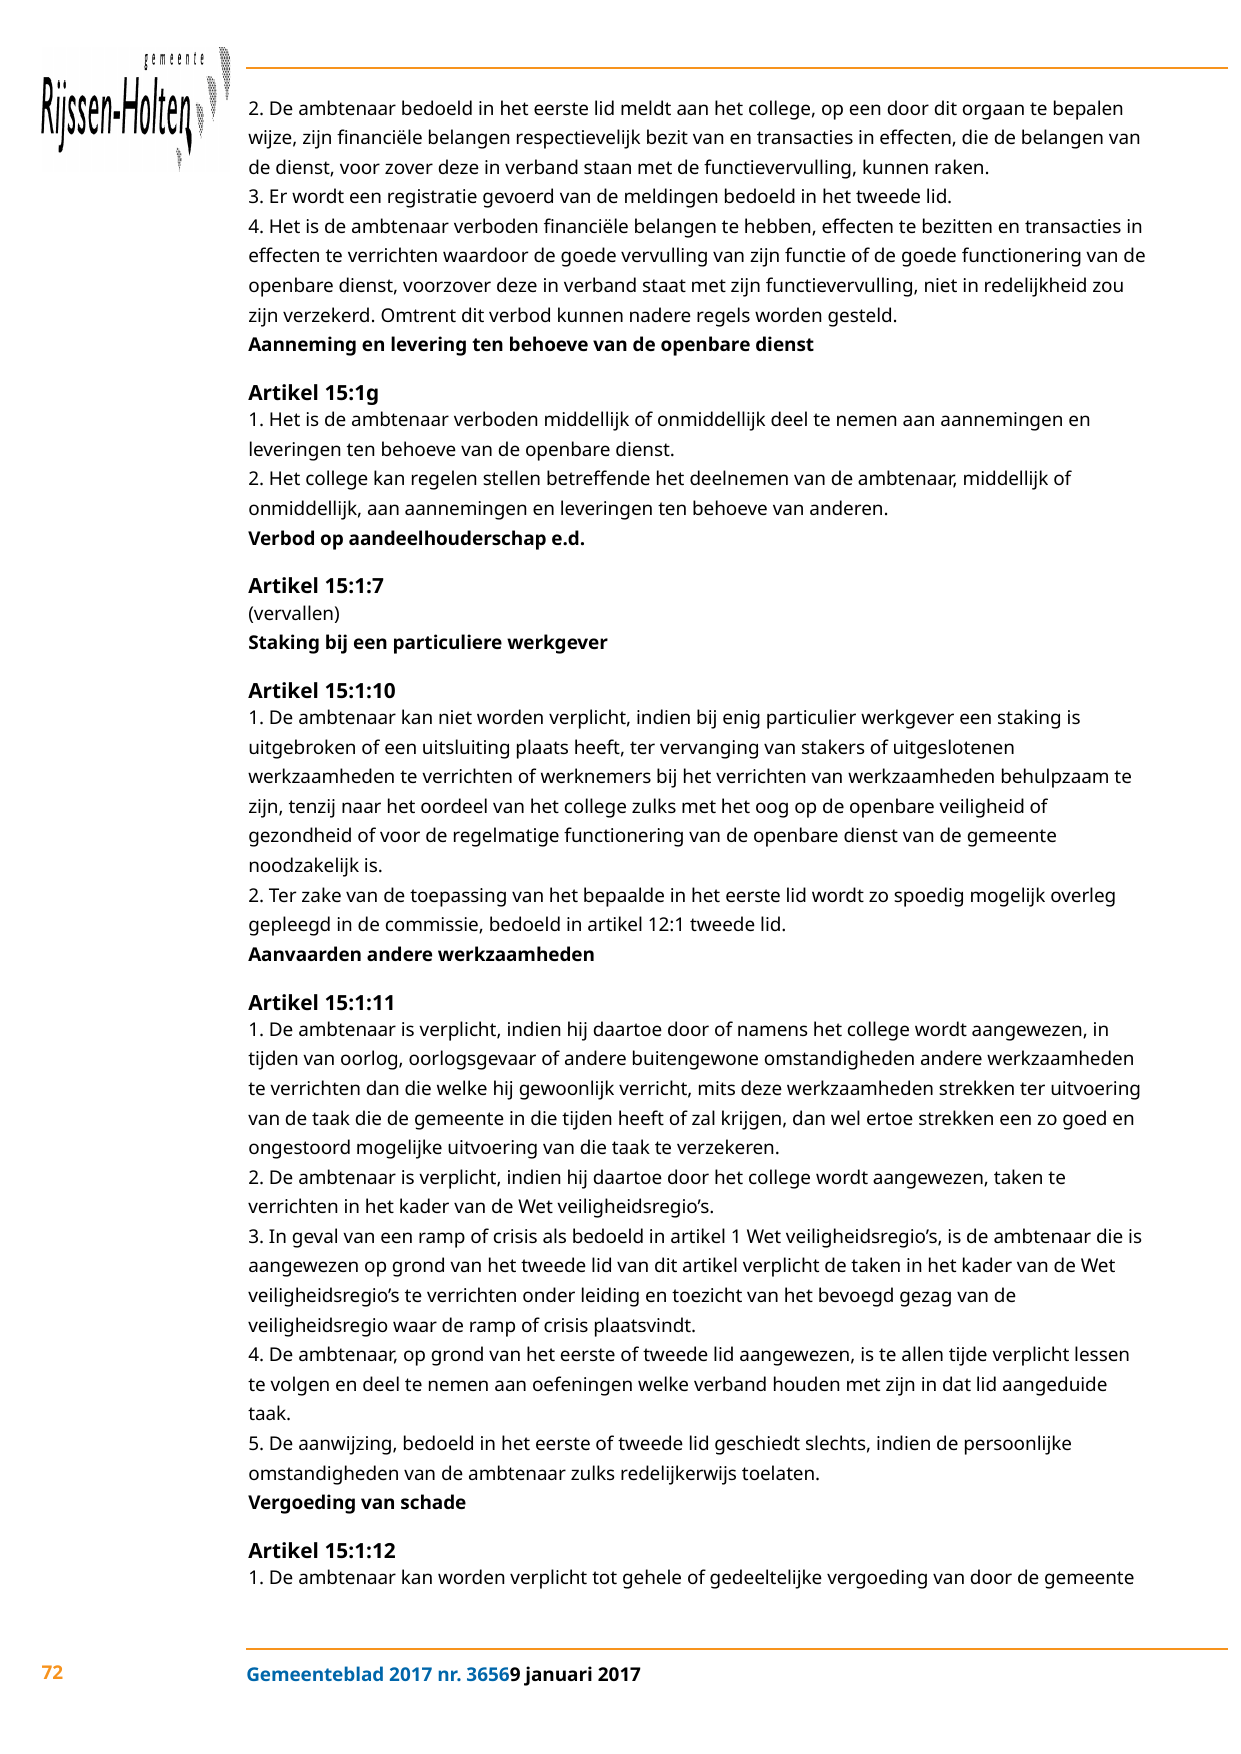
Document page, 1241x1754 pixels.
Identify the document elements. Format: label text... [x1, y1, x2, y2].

text Artikel 15:1:11 [248, 988, 1152, 1016]
text Vergoeding van schade [248, 1489, 1152, 1515]
text Artikel 15:1:10 [248, 676, 1152, 704]
text 2. Ter zake van de toepassing van het bepaalde in het eerste lid wordt zo spoedig mogelijk overleg gepleegd in de commissie, bedoeld in artikel 12:1 tweede lid. [248, 882, 1152, 937]
text Verbod op aandeelhouderschap e.d. [248, 525, 1152, 551]
text Aanvaarden andere werkzaamheden [248, 941, 1152, 967]
text 1. De ambtenaar kan worden verplicht tot gehele of gedeeltelijke vergoeding van door de gemeente [248, 1564, 1152, 1590]
text 3. In geval van een ramp of crisis als bedoeld in artikel 1 Wet veiligheidsregio’s, is de ambtenaar die is aangewezen op grond van het tweede lid van dit artikel verplicht de taken in het kader van de Wet veiligheidsregio’s te verrichten onder leiding en toezicht van het bevoegd gezag van de veiligheidsregio waar de ramp of crisis plaatsvindt. [248, 1223, 1152, 1338]
text Aanneming en levering ten behoeve van de openbare dienst [248, 331, 1152, 357]
text 5. De aanwijzing, bedoeld in het eerste of tweede lid geschiedt slechts, indien de persoonlijke omstandigheden van de ambtenaar zulks redelijkerwijs toelaten. [248, 1430, 1152, 1486]
text 3. Er wordt een registratie gevoerd van de meldingen bedoeld in het tweede lid. [248, 183, 1152, 209]
text 1. De ambtenaar is verplicht, indien hij daartoe door of namens het college wordt aangewezen, in tijden van oorlog, oorlogsgevaar of andere buitengewone omstandigheden andere werkzaamheden te verrichten dan die welke hij gewoonlijk verricht, mits deze werkzaamheden strekken ter uitvoering van de taak die de gemeente in die tijden heeft of zal krijgen, dan wel ertoe strekken een zo goed en ongestoord mogelijke uitvoering van die taak te verzekeren. [248, 1016, 1152, 1160]
picture [41, 47, 231, 172]
text 4. De ambtenaar, op grond van het eerste of tweede lid aangewezen, is te allen tijde verplicht lessen te volgen en deel te nemen aan oefeningen welke verband houden met zijn in dat lid aangeduide taak. [248, 1341, 1152, 1426]
text (vervallen) [248, 600, 1152, 626]
text 4. Het is de ambtenaar verboden financiële belangen te hebben, effecten te bezitten en transacties in effecten te verrichten waardoor de goede vervulling van zijn functie of de goede functionering van de openbare dienst, voorzover deze in verband staat met zijn functievervulling, niet in redelijkheid zou zijn verzekerd. Omtrent dit verbod kunnen nadere regels worden gesteld. [248, 213, 1152, 328]
text 1. De ambtenaar kan niet worden verplicht, indien bij enig particulier werkgever een staking is uitgebroken of een uitsluiting plaats heeft, ter vervanging van stakers of uitgeslotenen werkzaamheden te verrichten of werknemers bij het verrichten van werkzaamheden behulpzaam te zijn, tenzij naar het oordeel van het college zulks met het oog op de openbare veiligheid of gezondheid of voor de regelmatige functionering van de openbare dienst van de gemeente noodzakelijk is. [248, 704, 1152, 878]
text 1. Het is de ambtenaar verboden middellijk of onmiddellijk deel te nemen aan aannemingen en leveringen ten behoeve van de openbare dienst. [248, 406, 1152, 462]
text Artikel 15:1g [248, 378, 1152, 406]
text 2. Het college kan regelen stellen betreffende het deelnemen van de ambtenaar, middellijk of onmiddellijk, aan aannemingen en leveringen ten behoeve van anderen. [248, 466, 1152, 521]
text 2. De ambtenaar bedoeld in het eerste lid meldt aan het college, op een door dit orgaan te bepalen wijze, zijn financiële belangen respectievelijk bezit van en transacties in effecten, die de belangen van de dienst, voor zover deze in verband staan met de functievervulling, kunnen raken. [248, 95, 1152, 180]
text 2. De ambtenaar is verplicht, indien hij daartoe door het college wordt aangewezen, taken te verrichten in het kader van de Wet veiligheidsregio’s. [248, 1164, 1152, 1219]
text Artikel 15:1:12 [248, 1536, 1152, 1564]
text Staking bij een particuliere werkgever [248, 629, 1152, 655]
text Artikel 15:1:7 [248, 571, 1152, 600]
